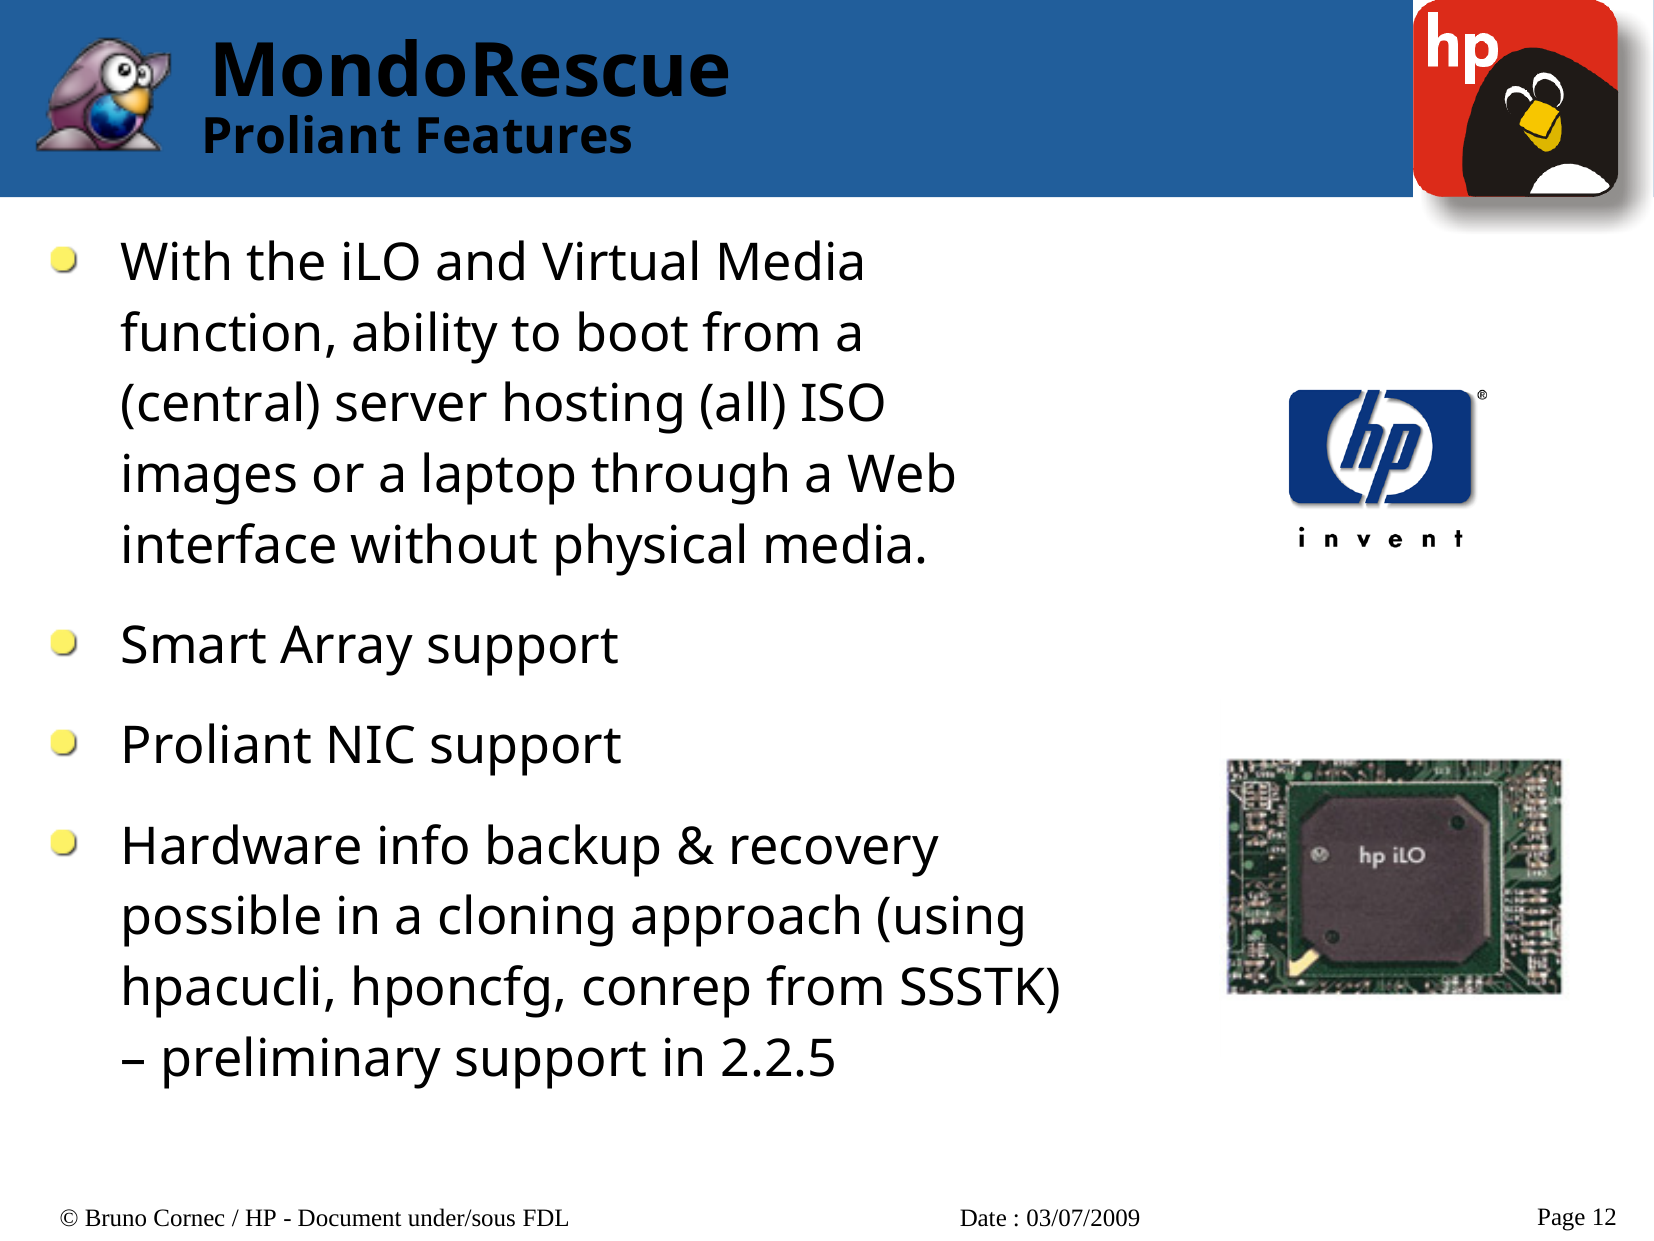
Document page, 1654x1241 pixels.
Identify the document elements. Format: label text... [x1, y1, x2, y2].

picture [0, 0, 211, 199]
list With the iLO and Virtual Media function, ability to boot from a (central) server hosting (all) ISO images or a laptop through a Web interface without physical media. Smart Array support Proliant NIC support Hardware info backup & recovery possible in a cloning approach (using hpacucli, hponcfg, conrep from SSSTK) – preliminary support in 2.2.5 [38, 224, 1077, 1165]
title Proliant Features [201, 32, 1191, 241]
picture [1286, 383, 1489, 549]
picture [1413, 0, 1654, 235]
picture [1219, 699, 1574, 1057]
